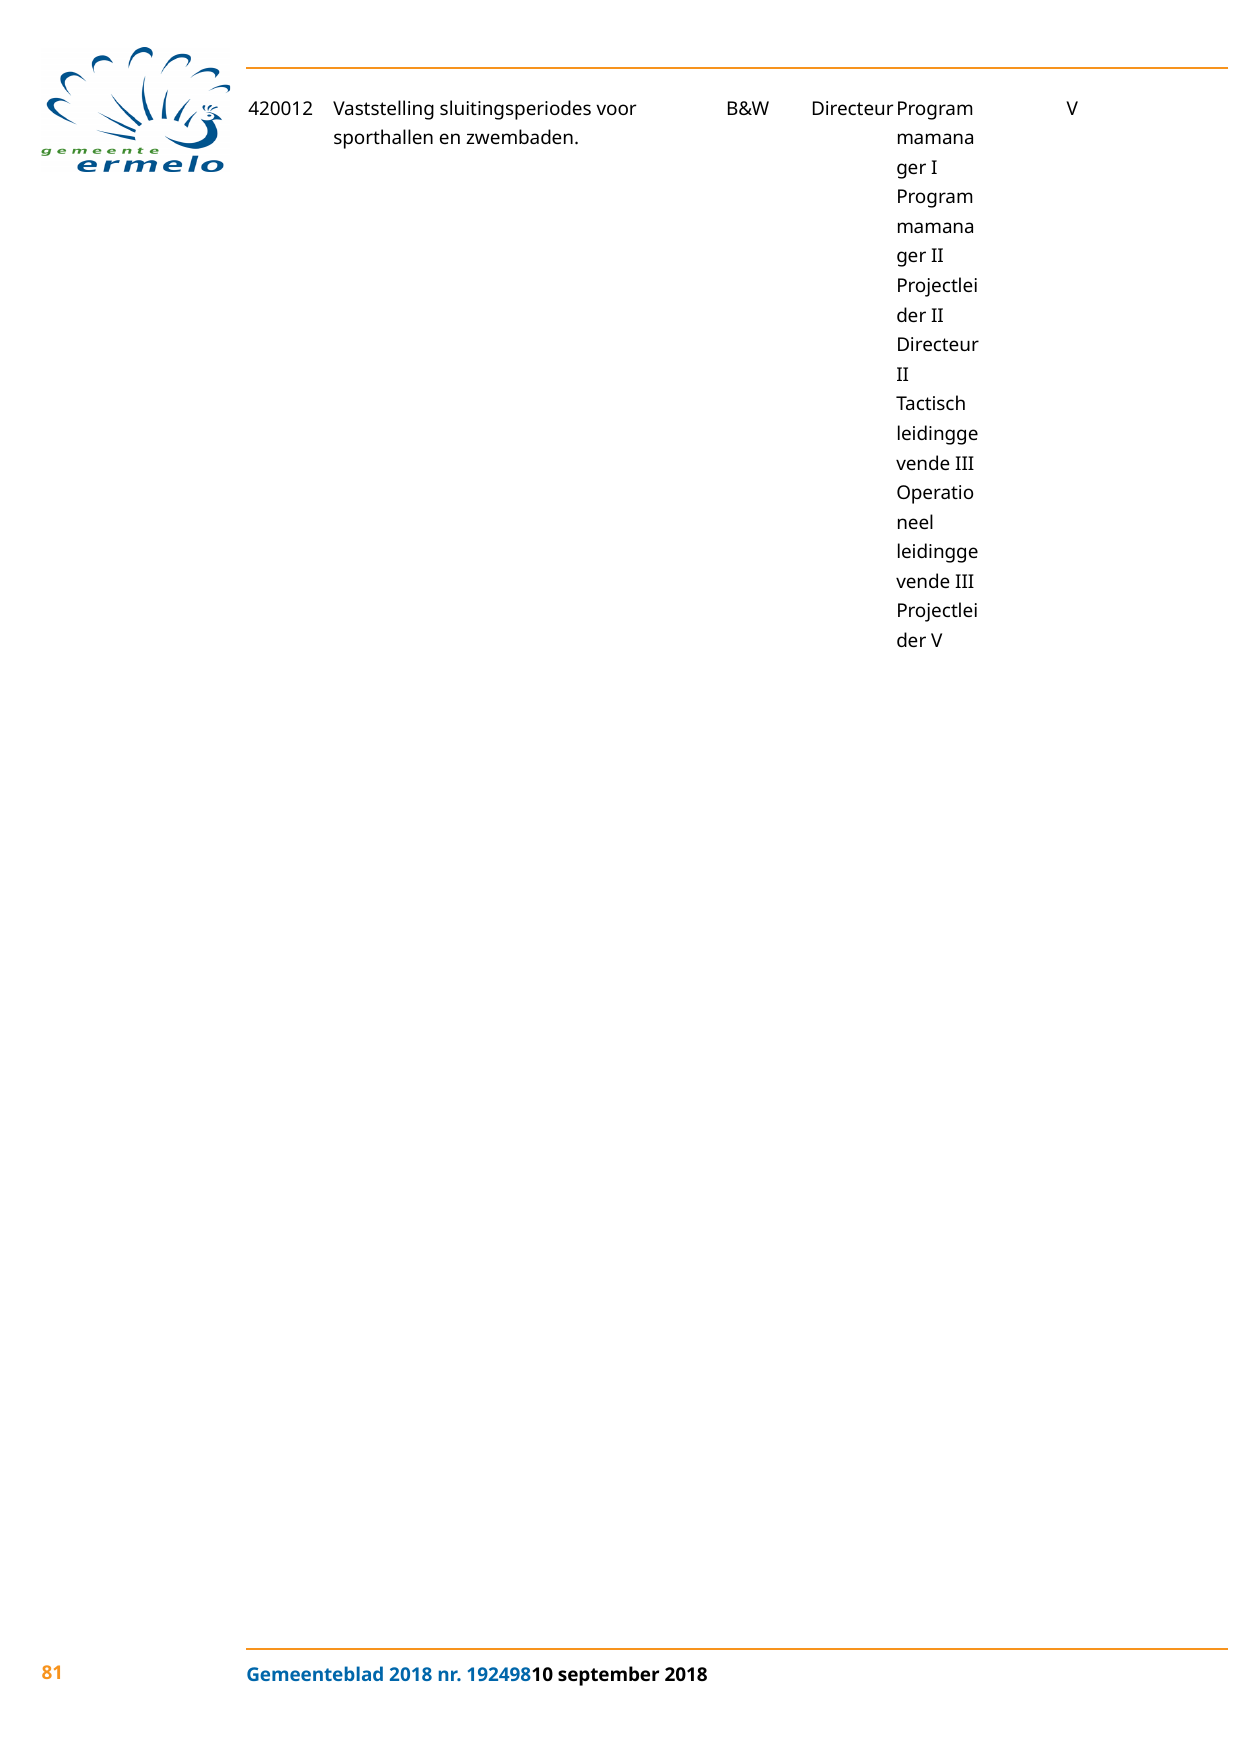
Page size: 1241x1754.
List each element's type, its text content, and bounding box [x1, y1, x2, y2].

table_cell B&W [726, 95, 811, 683]
picture [41, 47, 231, 172]
table_cell V [1066, 95, 1152, 683]
table_cell Vaststelling sluitingsperiodes voor sporthallen en zwembaden. [333, 95, 726, 683]
table_cell [981, 95, 1066, 683]
table_cell Programmamanager I Programmamanager II Projectleider II Directeur II Tactisch leidinggevende III Operationeel leidinggevende III Projectleider V [896, 95, 981, 683]
table_cell Directeur [811, 95, 896, 683]
table_cell 420012 [248, 95, 333, 683]
